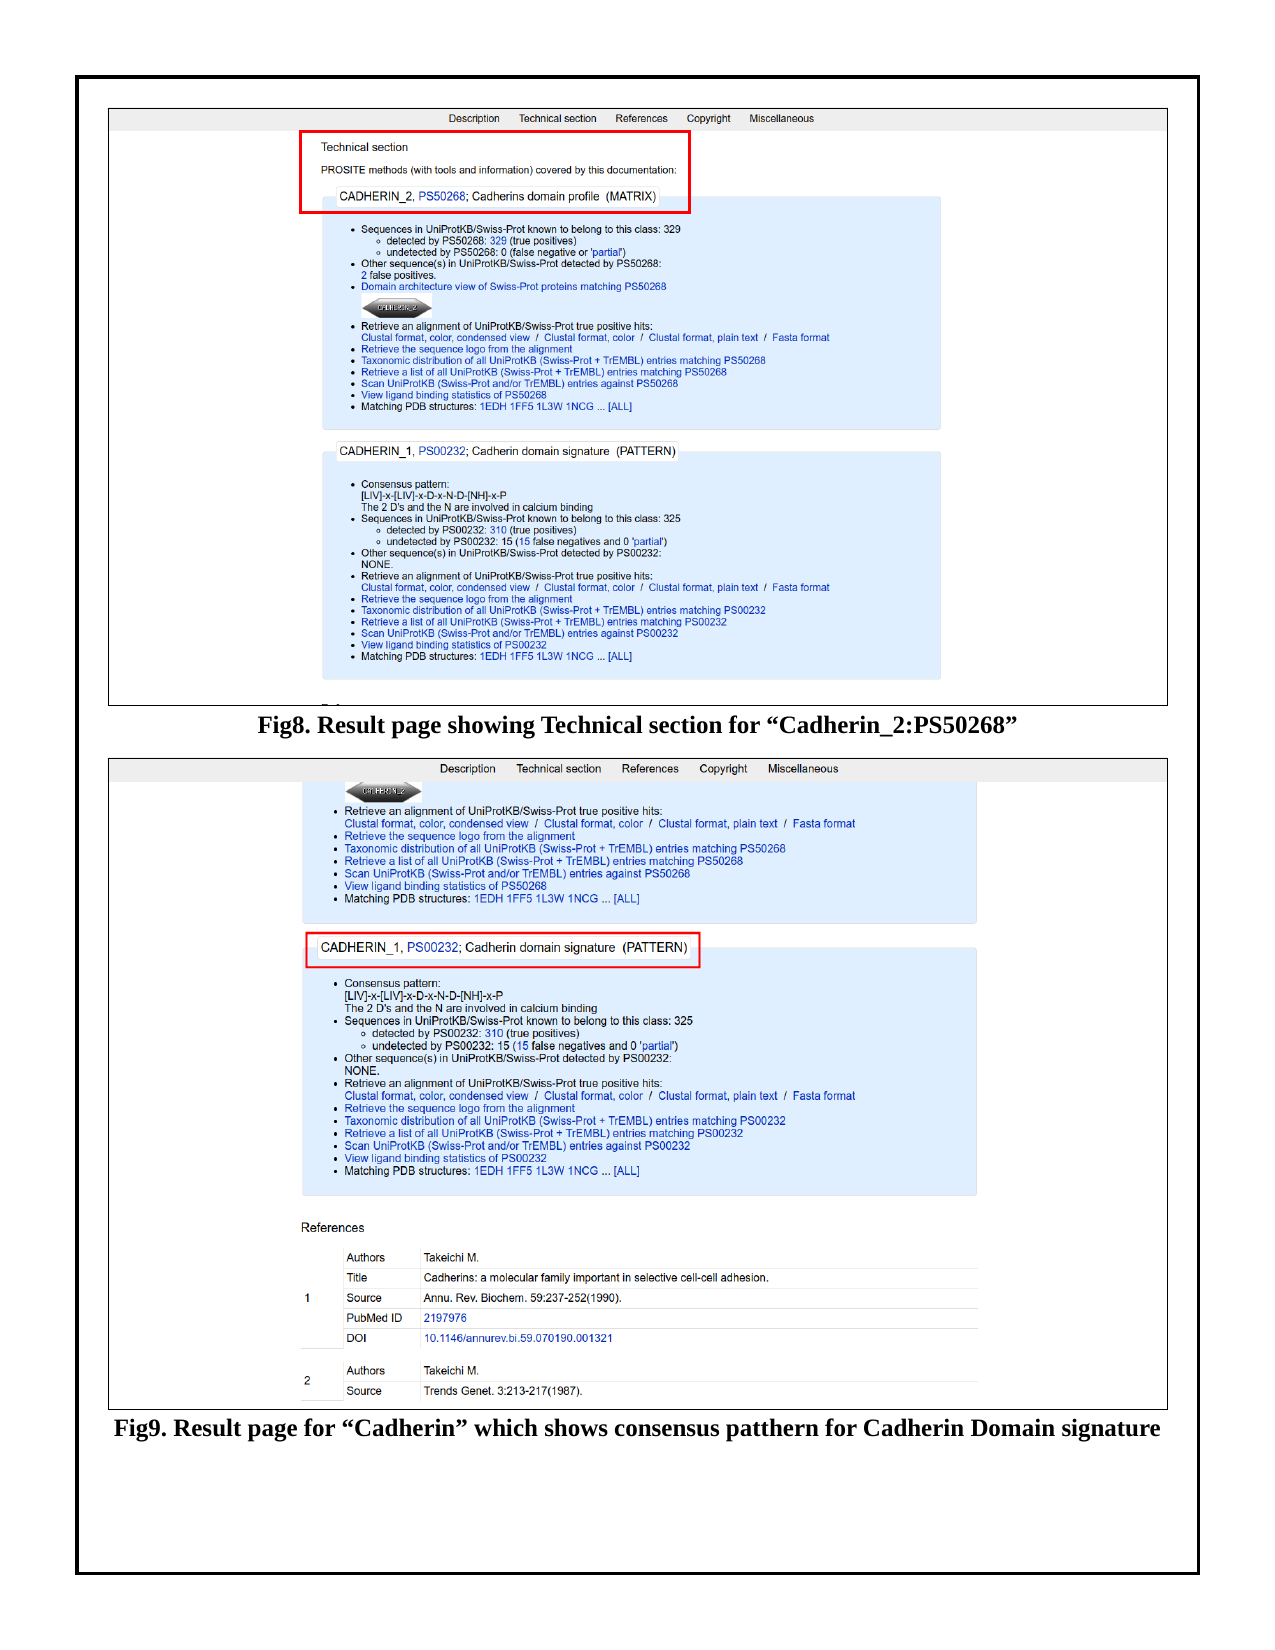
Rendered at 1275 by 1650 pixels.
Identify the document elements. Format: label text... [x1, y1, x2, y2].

text Fig8. Result page showing Technical section for “Cadherin_2:PS50268” [108, 706, 1167, 738]
text Fig9. Result page for “Cadherin” which shows consensus patthern for Cadherin Domain signature [108, 1410, 1167, 1442]
